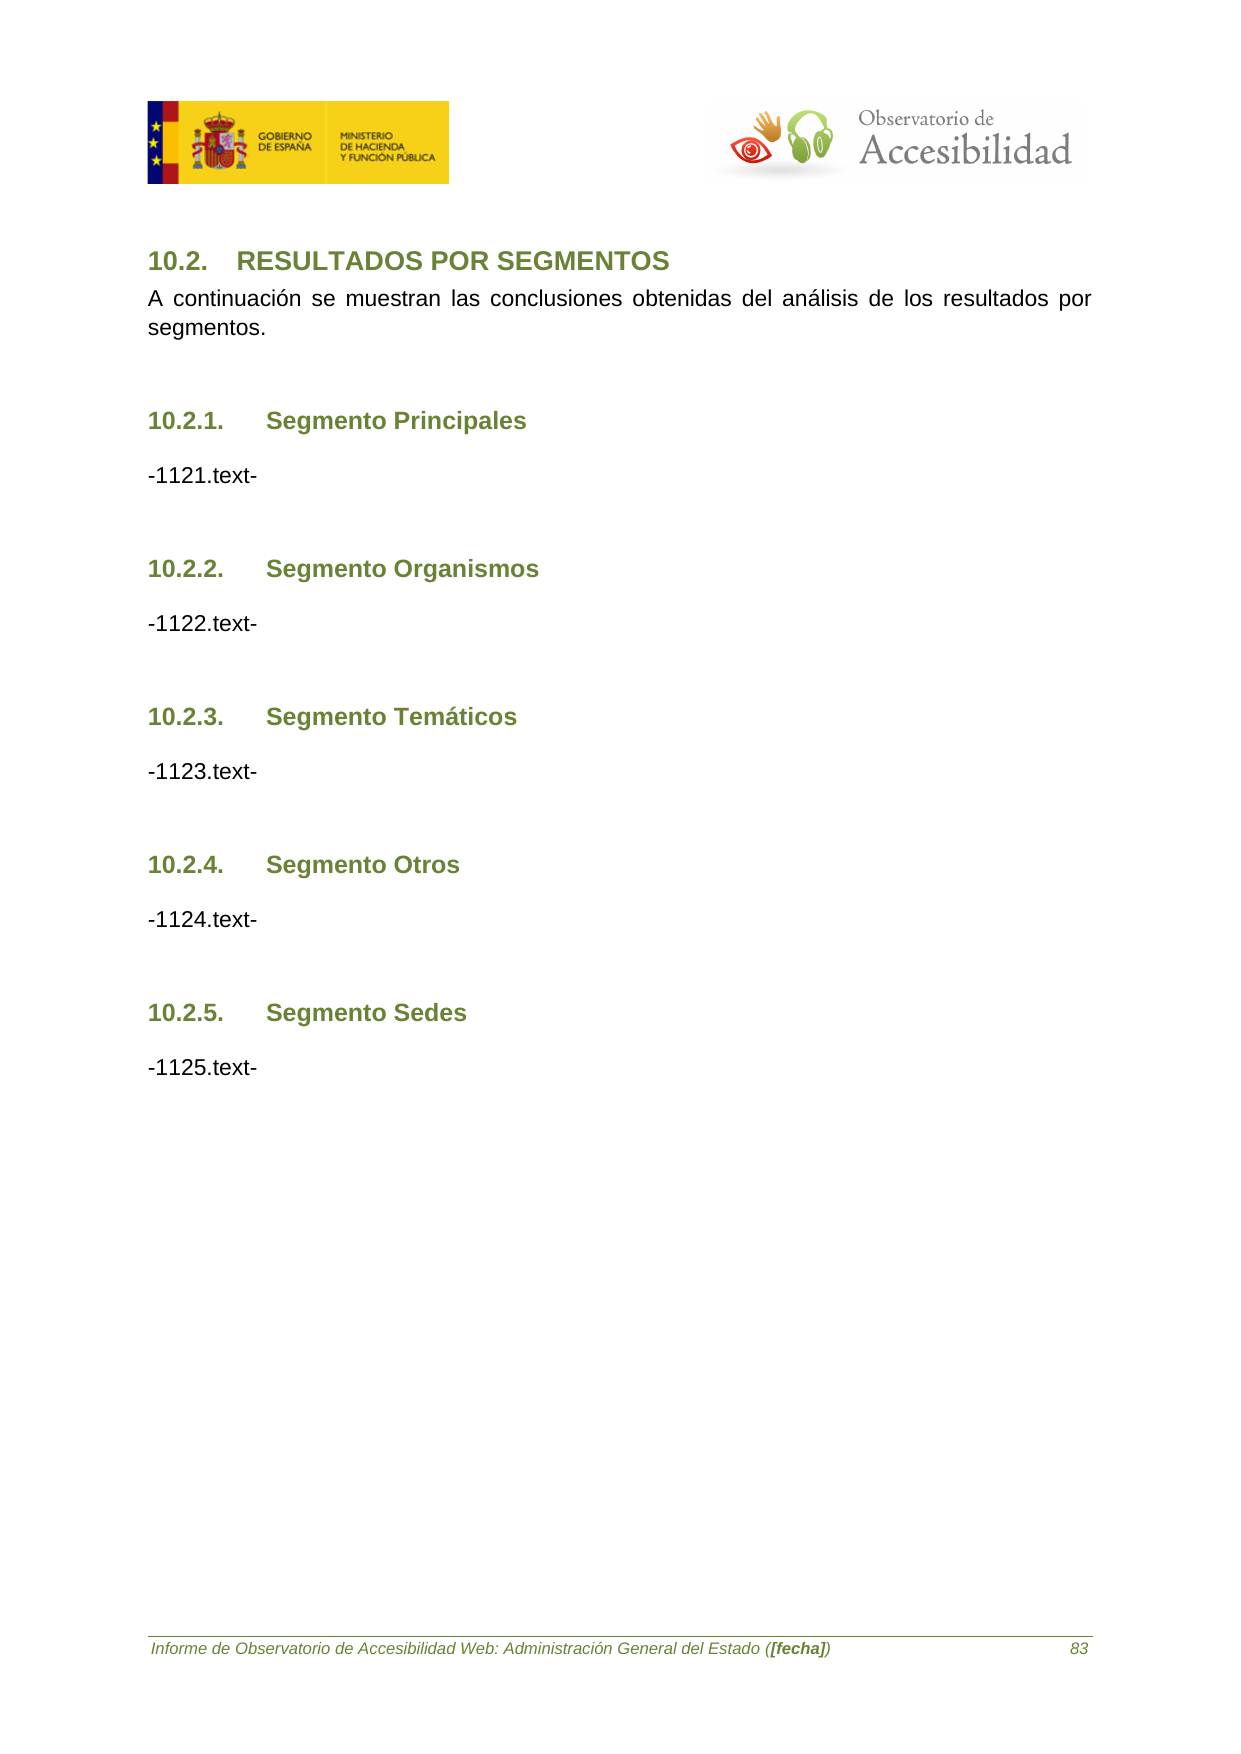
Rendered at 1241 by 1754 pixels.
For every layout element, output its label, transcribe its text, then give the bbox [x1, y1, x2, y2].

picture [710, 101, 1086, 184]
text A continuación se muestran las conclusiones obtenidas del análisis de los resultados por segmentos. [148, 285, 1092, 341]
text -1121.text- [148, 462, 1092, 489]
subtitle Segmento Otros [148, 850, 1092, 878]
text -1123.text- [148, 758, 1092, 785]
text -1125.text- [148, 1054, 1092, 1081]
subtitle Segmento Sedes [148, 998, 1092, 1027]
text -1122.text- [148, 610, 1092, 637]
subtitle Segmento Temáticos [148, 702, 1092, 731]
subtitle Segmento Principales [148, 406, 1092, 434]
text -1124.text- [148, 906, 1092, 933]
picture [147, 101, 450, 184]
subtitle Resultados por segmentos [148, 245, 1092, 276]
subtitle Segmento Organismos [148, 554, 1092, 582]
